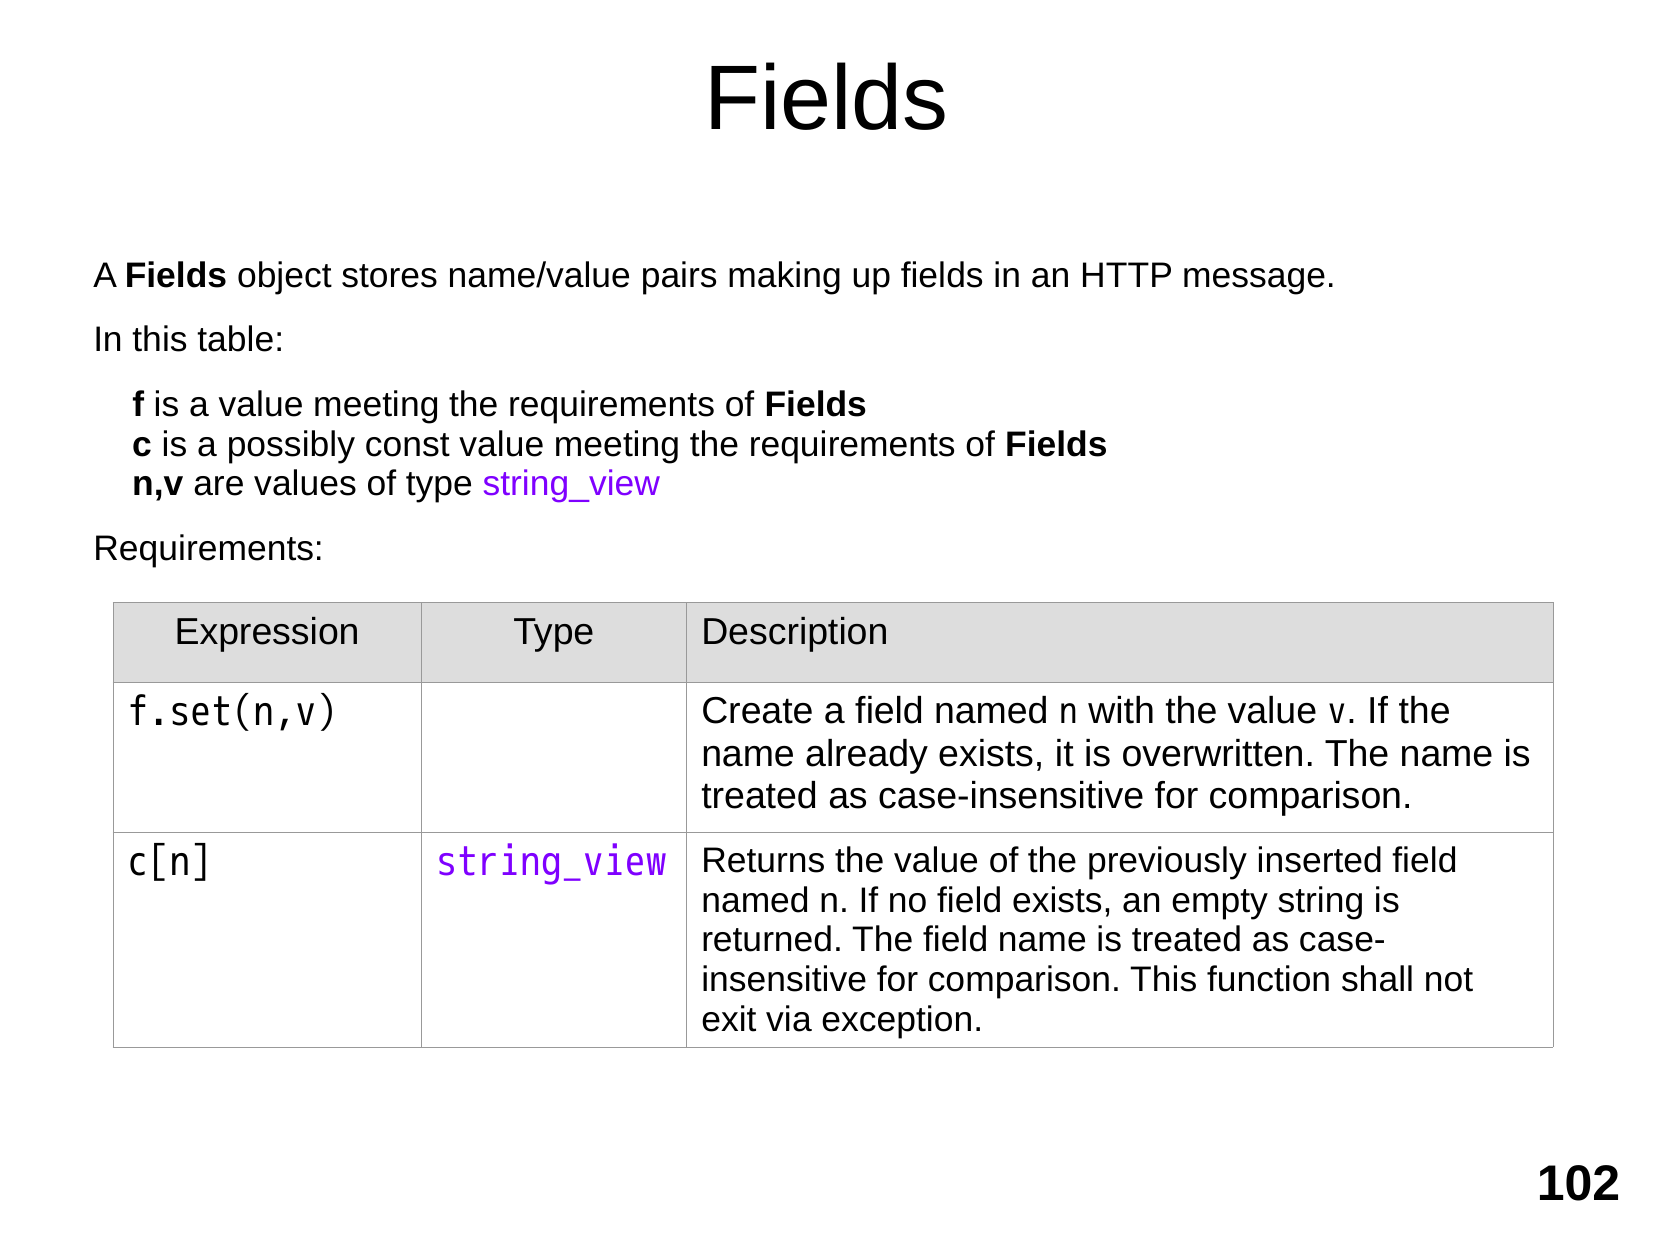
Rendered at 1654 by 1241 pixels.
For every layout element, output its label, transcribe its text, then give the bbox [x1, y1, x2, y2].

table_cell [422, 683, 686, 832]
list A Fields object stores name/value pairs making up fields in an HTTP message. In this table: f is a value meeting the requirements of Fields c is a possibly const value meeting the requirements of Fields n,v are values of type string_view Requirements: [33, 255, 1540, 571]
table_header Expression [114, 603, 421, 682]
table_cell Returns the value of the previously inserted field named n. If no field exists, an empty string is returned. The field name is treated as case-insensitive for comparison. This function shall not exit via exception. [687, 833, 1553, 1047]
title Fields [82, 15, 1571, 181]
table_cell Create a field named n with the value v. If the name already exists, it is overwritten. The name is treated as case-insensitive for comparison. [687, 683, 1553, 832]
table_header Type [422, 603, 686, 682]
table_cell string_view [422, 833, 686, 1047]
table_cell c[n] [114, 833, 421, 1047]
table_header Description [687, 603, 1553, 682]
table_cell f.set(n,v) [114, 683, 421, 832]
